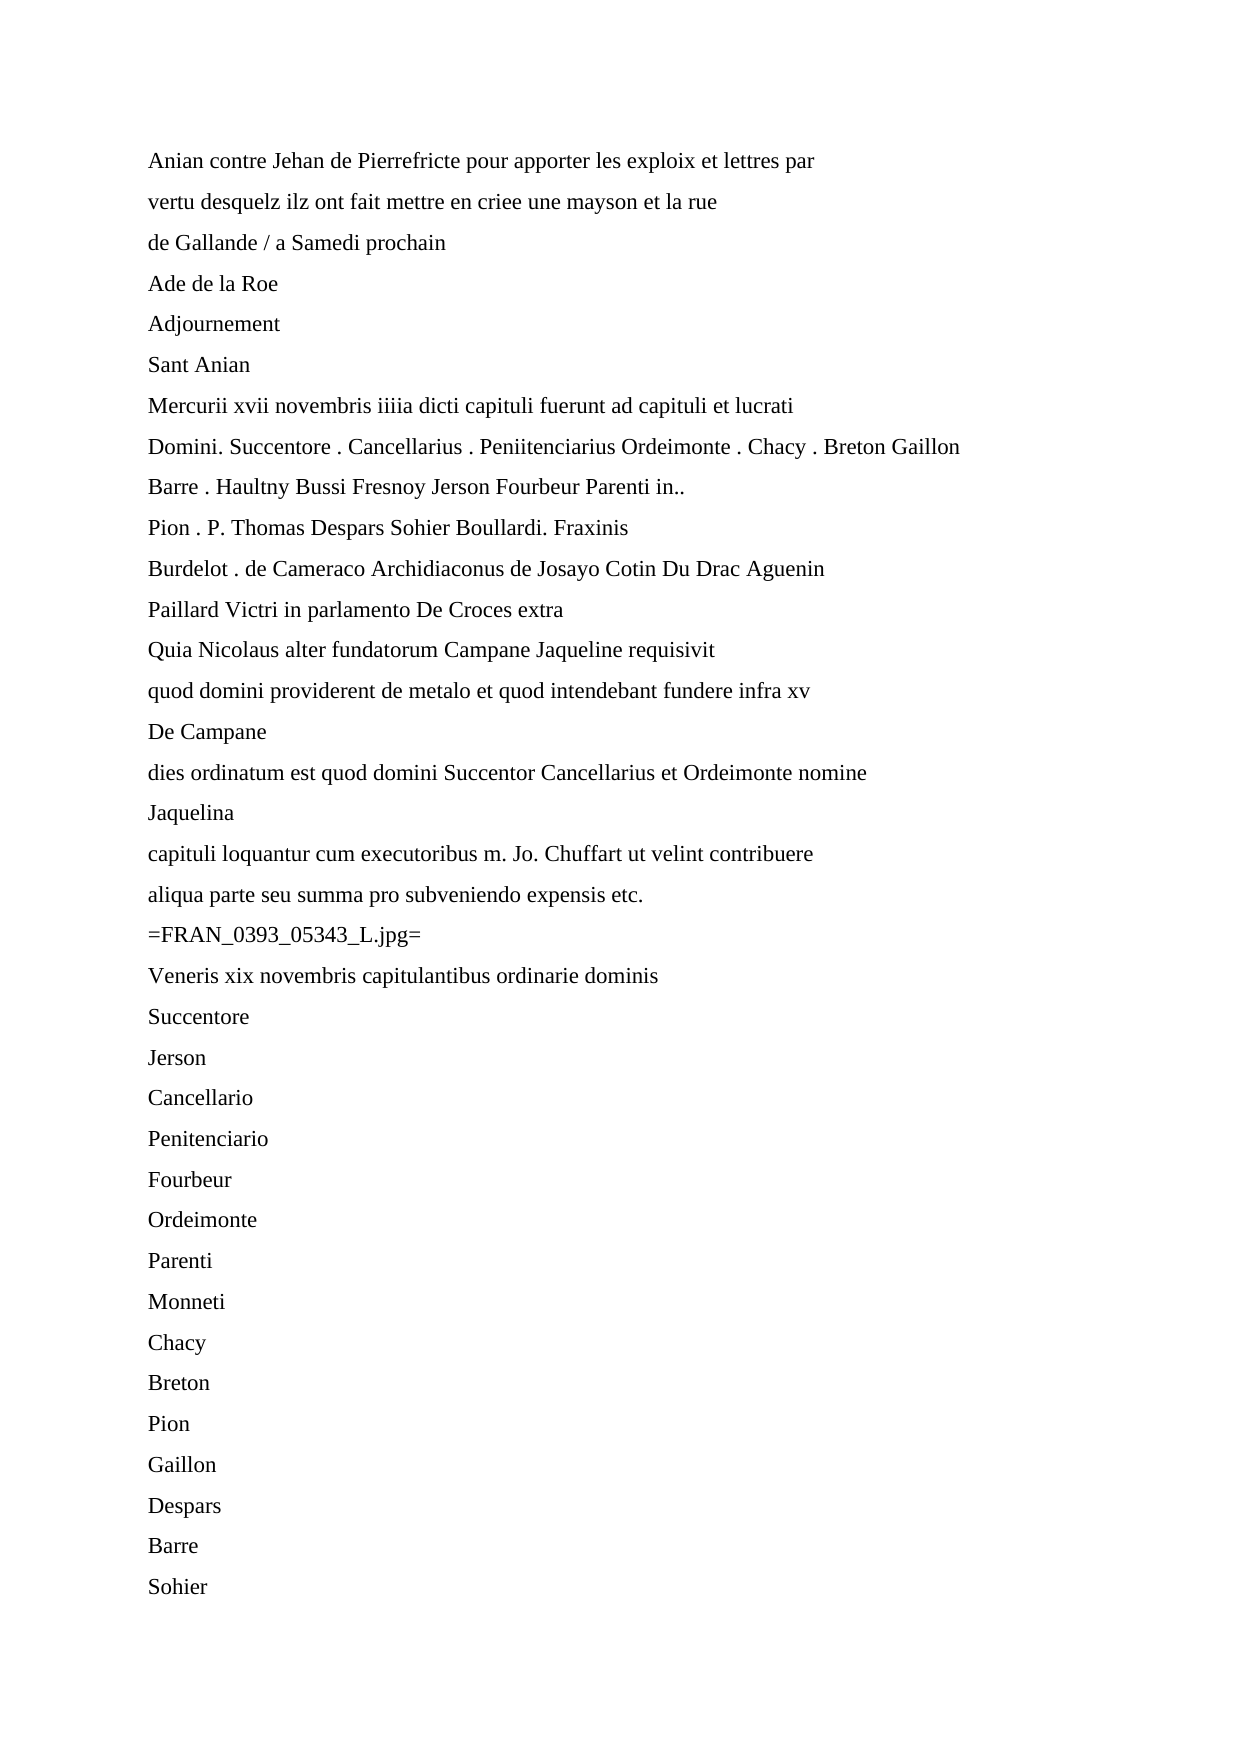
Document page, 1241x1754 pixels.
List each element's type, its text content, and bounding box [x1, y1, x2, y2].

text Pion . P. Thomas Despars Sohier Boullardi. Fraxinis [148, 514, 1093, 541]
text aliqua parte seu summa pro subveniendo expensis etc. [148, 881, 1093, 907]
text Jaquelina [148, 799, 1093, 826]
text Breton [148, 1369, 1093, 1396]
text quod domini providerent de metalo et quod intendebant fundere infra xv [148, 677, 1093, 703]
text Quia Nicolaus alter fundatorum Campane Jaqueline requisivit [148, 636, 1093, 663]
text Mercurii xvii novembris iiiia dicti capituli fuerunt ad capituli et lucrati [148, 392, 1093, 418]
text Paillard Victri in parlamento De Croces extra [148, 596, 1093, 622]
text Domini. Succentore . Cancellarius . Peniitenciarius Ordeimonte . Chacy . Breton Gaillon [148, 433, 1093, 459]
text Burdelot . de Cameraco Archidiaconus de Josayo Cotin Du Drac Aguenin [148, 555, 1093, 581]
text Adjournement [148, 311, 1093, 337]
text Sant Anian [148, 351, 1093, 378]
text Ordeimonte [148, 1207, 1093, 1233]
text capituli loquantur cum executoribus m. Jo. Chuffart ut velint contribuere [148, 840, 1093, 866]
text Barre [148, 1532, 1093, 1559]
text Penitenciario [148, 1125, 1093, 1151]
text dies ordinatum est quod domini Succentor Cancellarius et Ordeimonte nomine [148, 758, 1093, 785]
text Sohier [148, 1573, 1093, 1599]
text De Campane [148, 718, 1093, 744]
text Succentore [148, 1003, 1093, 1029]
text Parenti [148, 1247, 1093, 1274]
text Despars [148, 1492, 1093, 1518]
text Pion [148, 1410, 1093, 1437]
text vertu desquelz ilz ont fait mettre en criee une mayson et la rue [148, 188, 1093, 215]
text Ade de la Roe [148, 270, 1093, 296]
text de Gallande / a Samedi prochain [148, 229, 1093, 255]
text Barre . Haultny Bussi Fresnoy Jerson Fourbeur Parenti in.. [148, 473, 1093, 500]
text Veneris xix novembris capitulantibus ordinarie dominis [148, 962, 1093, 988]
text =FRAN_0393_05343_L.jpg= [148, 921, 1093, 948]
text Jerson [148, 1044, 1093, 1070]
text Fourbeur [148, 1166, 1093, 1192]
text Chacy [148, 1329, 1093, 1355]
text Anian contre Jehan de Pierrefricte pour apporter les exploix et lettres par [148, 148, 1093, 174]
text Monneti [148, 1288, 1093, 1314]
text Cancellario [148, 1084, 1093, 1111]
text Gaillon [148, 1451, 1093, 1477]
